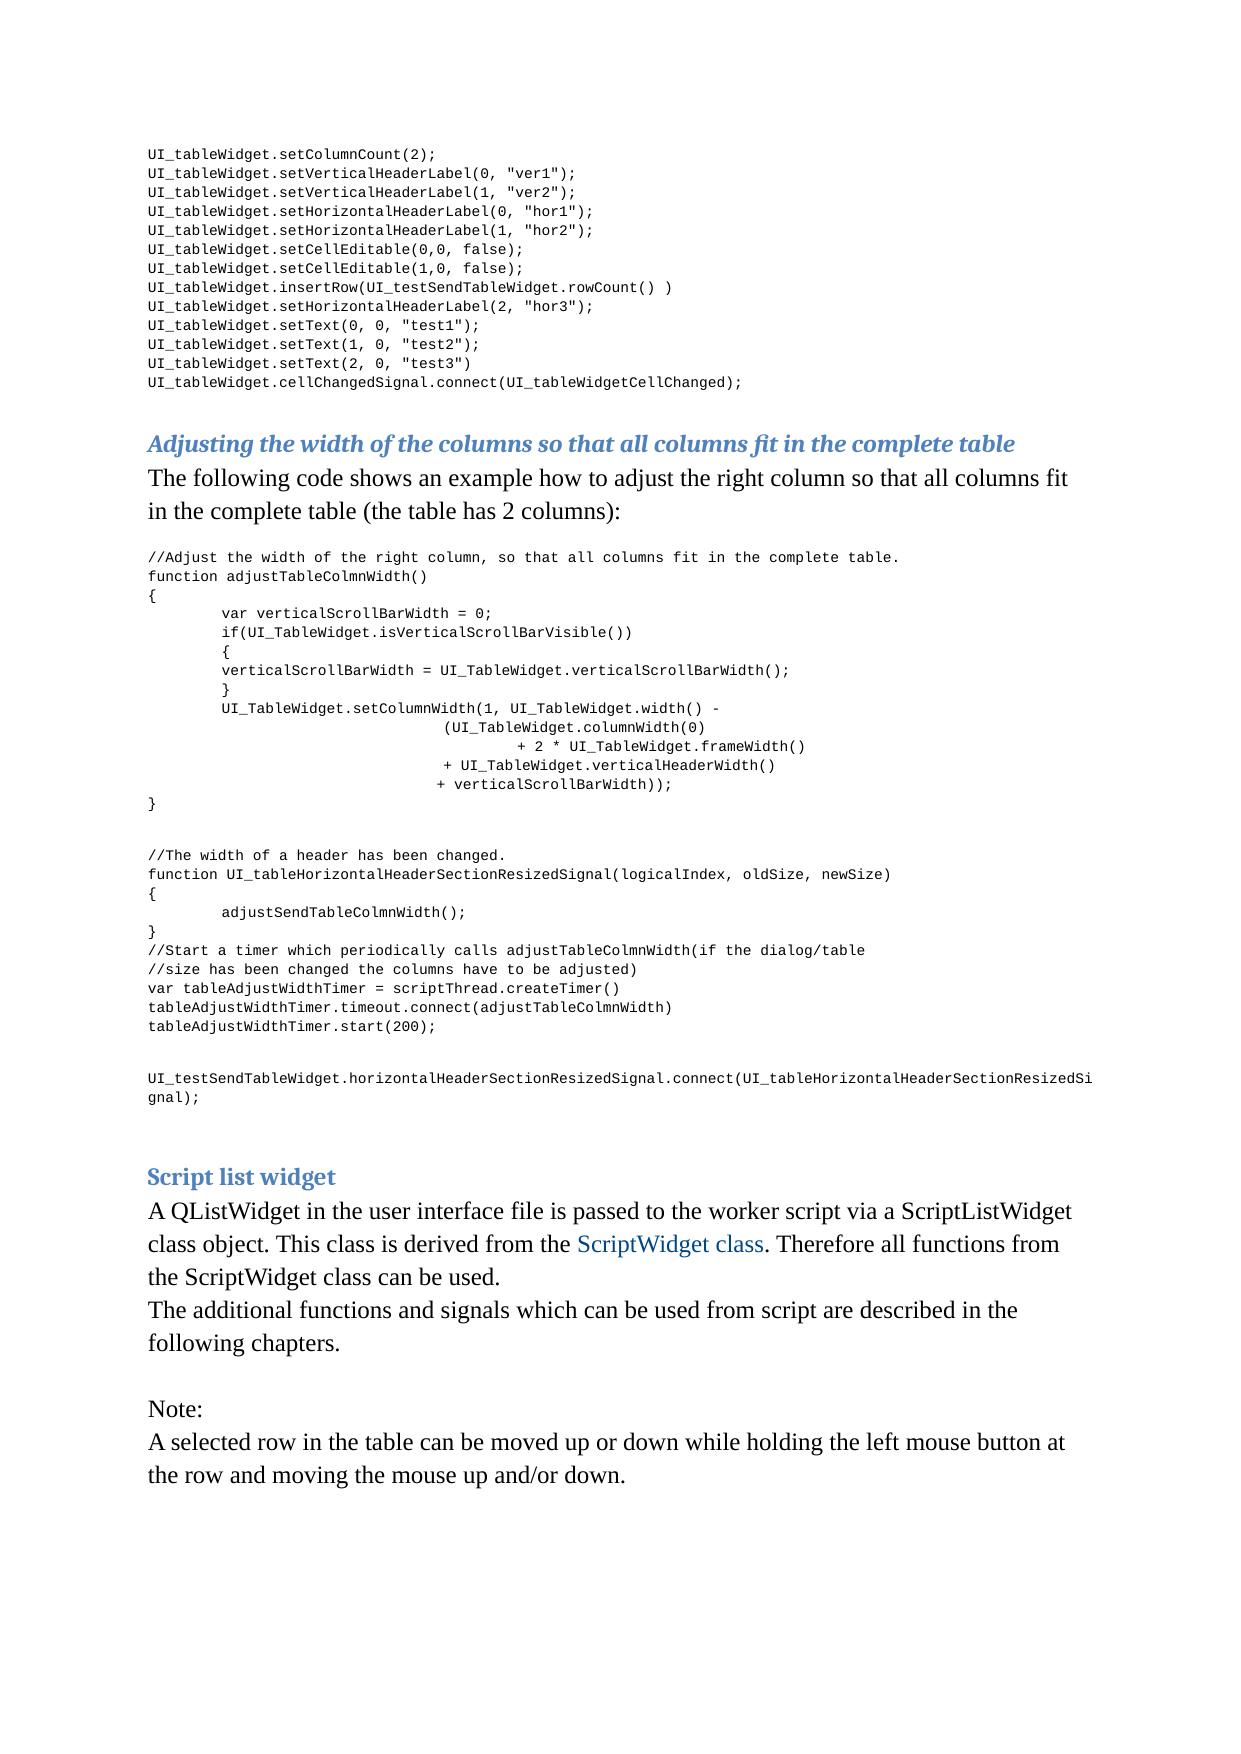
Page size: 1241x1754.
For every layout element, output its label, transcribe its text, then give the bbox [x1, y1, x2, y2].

text + verticalScrollBarWidth)); [148, 777, 1093, 794]
text adjustSendTableColmnWidth(); [148, 905, 1093, 922]
text The following code shows an example how to adjust the right column so that all columns fit in the complete table (the table has 2 columns): [148, 463, 1093, 525]
text tableAdjustWidthTimer.timeout.connect(adjustTableColmnWidth) [148, 1000, 1093, 1017]
text UI_testSendTableWidget.horizontalHeaderSectionResizedSignal.connect(UI_tableHorizontalHeaderSectionResizedSignal); [148, 1071, 1093, 1106]
text Note: [148, 1394, 1093, 1423]
text UI_tableWidget.insertRow(UI_testSendTableWidget.rowCount() ) [148, 280, 1093, 297]
text //Adjust the width of the right column, so that all columns fit in the complete table. [148, 550, 1093, 566]
text } [148, 683, 1093, 699]
text The additional functions and signals which can be used from script are described in the following chapters. [148, 1295, 1093, 1357]
text UI_tableWidget.cellChangedSignal.connect(UI_tableWidgetCellChanged); [148, 375, 1093, 392]
text { [148, 588, 1093, 604]
text UI_tableWidget.setText(0, 0, "test1"); [148, 318, 1093, 335]
text //Start a timer which periodically calls adjustTableColmnWidth(if the dialog/table [148, 943, 1093, 960]
text A QListWidget in the user interface file is passed to the worker script via a ScriptListWidget class object. This class is derived from the ScriptWidget class. Therefore all functions from the ScriptWidget class can be used. [148, 1196, 1093, 1291]
text { [148, 886, 1093, 903]
text UI_tableWidget.setCellEditable(1,0, false); [148, 261, 1093, 278]
text verticalScrollBarWidth = UI_TableWidget.verticalScrollBarWidth(); [148, 664, 1093, 680]
text var tableAdjustWidthTimer = scriptThread.createTimer() [148, 981, 1093, 998]
text UI_tableWidget.setHorizontalHeaderLabel(1, "hor2"); [148, 223, 1093, 240]
text UI_tableWidget.setColumnCount(2); [148, 148, 1093, 164]
text A selected row in the table can be moved up or down while holding the left mouse button at the row and moving the mouse up and/or down. [148, 1427, 1093, 1489]
text UI_tableWidget.setHorizontalHeaderLabel(2, "hor3"); [148, 299, 1093, 316]
text function UI_tableHorizontalHeaderSectionResizedSignal(logicalIndex, oldSize, newSize) [148, 867, 1093, 884]
text //The width of a header has been changed. [148, 848, 1093, 865]
text UI_TableWidget.setColumnWidth(1, UI_TableWidget.width() - [148, 702, 1093, 718]
text UI_tableWidget.setText(2, 0, "test3") [148, 356, 1093, 373]
text UI_tableWidget.setVerticalHeaderLabel(0, "ver1"); [148, 167, 1093, 183]
text //size has been changed the columns have to be adjusted) [148, 962, 1093, 979]
text if(UI_TableWidget.isVerticalScrollBarVisible()) [148, 626, 1093, 642]
text UI_tableWidget.setHorizontalHeaderLabel(0, "hor1"); [148, 204, 1093, 221]
text + 2 * UI_TableWidget.frameWidth() [148, 739, 1093, 756]
text } [148, 924, 1093, 941]
text function adjustTableColmnWidth() [148, 569, 1093, 585]
text var verticalScrollBarWidth = 0; [148, 607, 1093, 623]
text (UI_TableWidget.columnWidth(0) [148, 721, 1093, 737]
text UI_tableWidget.setVerticalHeaderLabel(1, "ver2"); [148, 186, 1093, 202]
text tableAdjustWidthTimer.start(200); [148, 1019, 1093, 1036]
text UI_tableWidget.setText(1, 0, "test2"); [148, 337, 1093, 354]
subtitle Script list widget [148, 1163, 1093, 1191]
subtitle Adjusting the width of the columns so that all columns fit in the complete table [148, 430, 1093, 459]
text { [148, 645, 1093, 661]
text + UI_TableWidget.verticalHeaderWidth() [148, 758, 1093, 775]
text UI_tableWidget.setCellEditable(0,0, false); [148, 242, 1093, 259]
text } [148, 796, 1093, 813]
